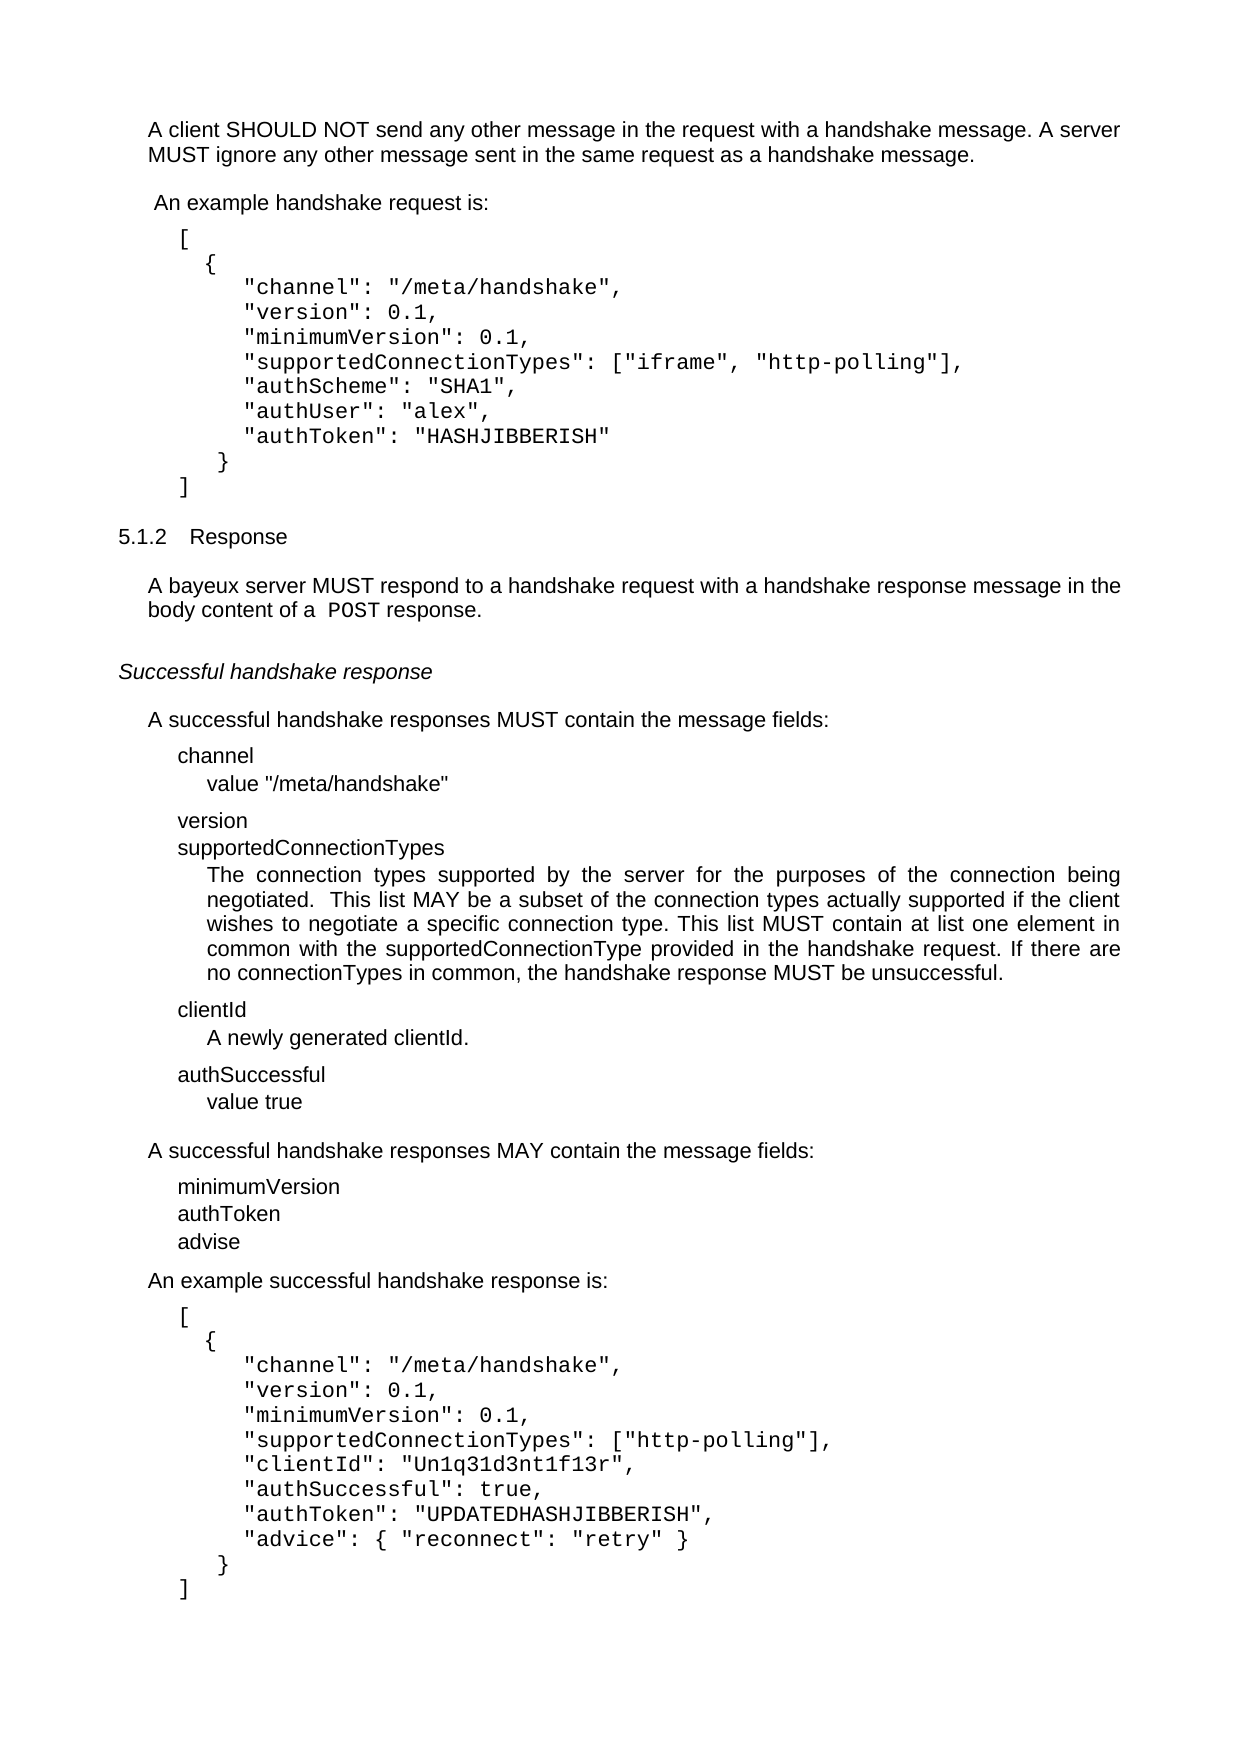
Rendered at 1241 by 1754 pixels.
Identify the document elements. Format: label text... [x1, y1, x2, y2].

text A bayeux server MUST respond to a handshake request with a handshake response message in the body content of a POST response. [148, 573, 1122, 624]
text "authUser": "alex", [177, 400, 1122, 425]
text "clientId": "Un1q31d3nt1f13r", [177, 1454, 1122, 1478]
list clientId [177, 998, 1122, 1022]
subtitle Successful handshake response [118, 659, 1122, 684]
text [ [177, 1305, 1122, 1330]
list version [177, 808, 1122, 833]
text [ [177, 227, 1122, 252]
text "channel": "/meta/handshake", [177, 276, 1122, 301]
text "authSuccessful": true, [177, 1478, 1122, 1503]
text "version": 0.1, [177, 301, 1122, 326]
list advise [177, 1229, 1122, 1254]
text ] [177, 1578, 1122, 1602]
list supportedConnectionTypes [177, 836, 1122, 860]
subtitle Response [118, 524, 1122, 549]
list The connection types supported by the server for the purposes of the connection being negotiated. This list MAY be a subset of the connection types actually supported if the client wishes to negotiate a specific connection type. This list MUST contain at list one element in common with the supportedConnectionType provided in the handshake request. If there are no connectionTypes in common, the handshake response MUST be unsuccessful. [207, 863, 1122, 985]
text An example successful handshake response is: [148, 1269, 1122, 1293]
text "minimumVersion": 0.1, [177, 1404, 1122, 1429]
list channel [177, 744, 1122, 768]
list authSuccessful [177, 1062, 1122, 1087]
text "supportedConnectionTypes": ["iframe", "http-polling"], [177, 351, 1122, 376]
text ] [177, 475, 1122, 499]
list minimumVersion [177, 1175, 1122, 1199]
text "advice": { "reconnect": "retry" } [177, 1528, 1122, 1553]
text A client SHOULD NOT send any other message in the request with a handshake message. A server MUST ignore any other message sent in the same request as a handshake message. [148, 118, 1122, 167]
text } [177, 1553, 1122, 1578]
list value true [207, 1090, 1122, 1114]
text A successful handshake responses MUST contain the message fields: [148, 708, 1122, 732]
text An example handshake request is: [148, 191, 1122, 215]
text "authToken": "HASHJIBBERISH" [177, 425, 1122, 450]
text { [177, 1330, 1122, 1354]
text "authToken": "UPDATEDHASHJIBBERISH", [177, 1503, 1122, 1528]
text "channel": "/meta/handshake", [177, 1354, 1122, 1379]
text } [177, 450, 1122, 475]
text "minimumVersion": 0.1, [177, 326, 1122, 351]
text "authScheme": "SHA1", [177, 376, 1122, 400]
text "version": 0.1, [177, 1379, 1122, 1404]
text A successful handshake responses MAY contain the message fields: [148, 1138, 1122, 1163]
text "supportedConnectionTypes": ["http-polling"], [177, 1429, 1122, 1454]
list A newly generated clientId. [207, 1025, 1122, 1050]
list value "/meta/handshake" [207, 771, 1122, 796]
list authToken [177, 1202, 1122, 1227]
text { [177, 252, 1122, 276]
